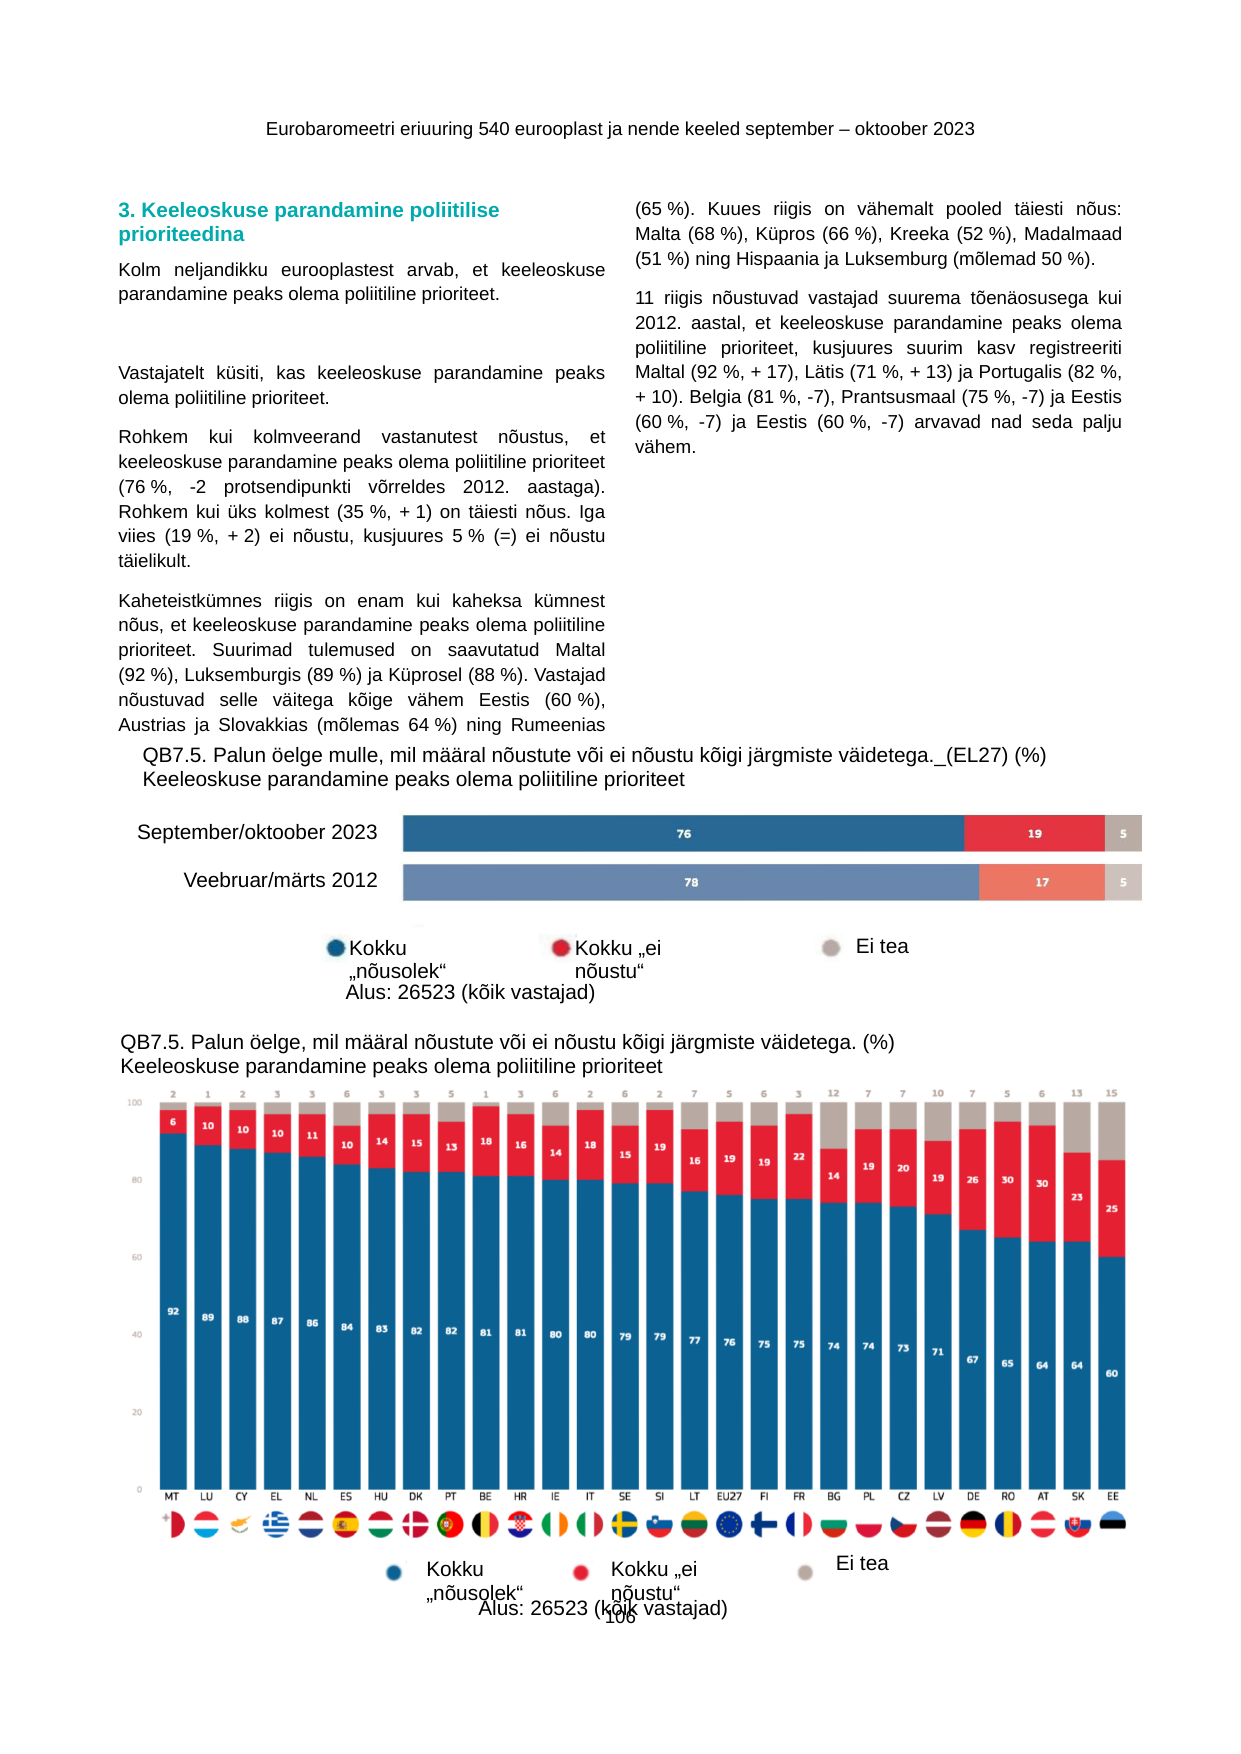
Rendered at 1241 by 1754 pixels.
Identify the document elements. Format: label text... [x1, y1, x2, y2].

picture [321, 922, 844, 963]
text Vastajatelt küsiti, kas keeleoskuse parandamine peaks olema poliitiline prioriteet. [118, 362, 605, 408]
text (65 %). Kuues riigis on vähemalt pooled täiesti nõus: Malta (68 %), Küpros (66 %), Kreeka (52 %), Madalmaad (51 %) ning Hispaania ja Luksemburg (mõlemad 50 %). [635, 198, 1122, 269]
picture [379, 1548, 816, 1592]
text 11 riigis nõustuvad vastajad suurema tõenäosusega kui 2012. aastal, et keeleoskuse parandamine peaks olema poliitiline prioriteet, kusjuures suurim kasv registreeriti Maltal (92 %, + 17), Lätis (71 %, + 13) ja Portugalis (82 %, + 10). Belgia (81 %, -7), Prantsusmaal (75 %, -7) ja Eestis (60 %, -7) ja Eestis (60 %, -7) arvavad nad seda palju vähem. [635, 287, 1122, 457]
subtitle 3. Keeleoskuse parandamine poliitilise prioriteedina [118, 198, 605, 246]
picture [399, 808, 1145, 906]
text Kolm neljandikku eurooplastest arvab, et keeleoskuse parandamine peaks olema poliitiline prioriteet. [118, 258, 605, 305]
picture [116, 1087, 1129, 1544]
text Rohkem kui kolmveerand vastanutest nõustus, et keeleoskuse parandamine peaks olema poliitiline prioriteet (76 %, -2 protsendipunkti võrreldes 2012. aastaga). Rohkem kui üks kolmest (35 %, + 1) on täiesti nõus. Iga viies (19 %, + 2) ei nõustu, kusjuures 5 % (=) ei nõustu täielikult. [118, 426, 605, 572]
text Kaheteistkümnes riigis on enam kui kaheksa kümnest nõus, et keeleoskuse parandamine peaks olema poliitiline prioriteet. Suurimad tulemused on saavutatud Maltal (92 %), Luksemburgis (89 %) ja Küprosel (88 %). Vastajad nõustuvad selle väitega kõige vähem Eestis (60 %), Austrias ja Slovakkias (mõlemas 64 %) ning Rumeenias [118, 589, 605, 735]
